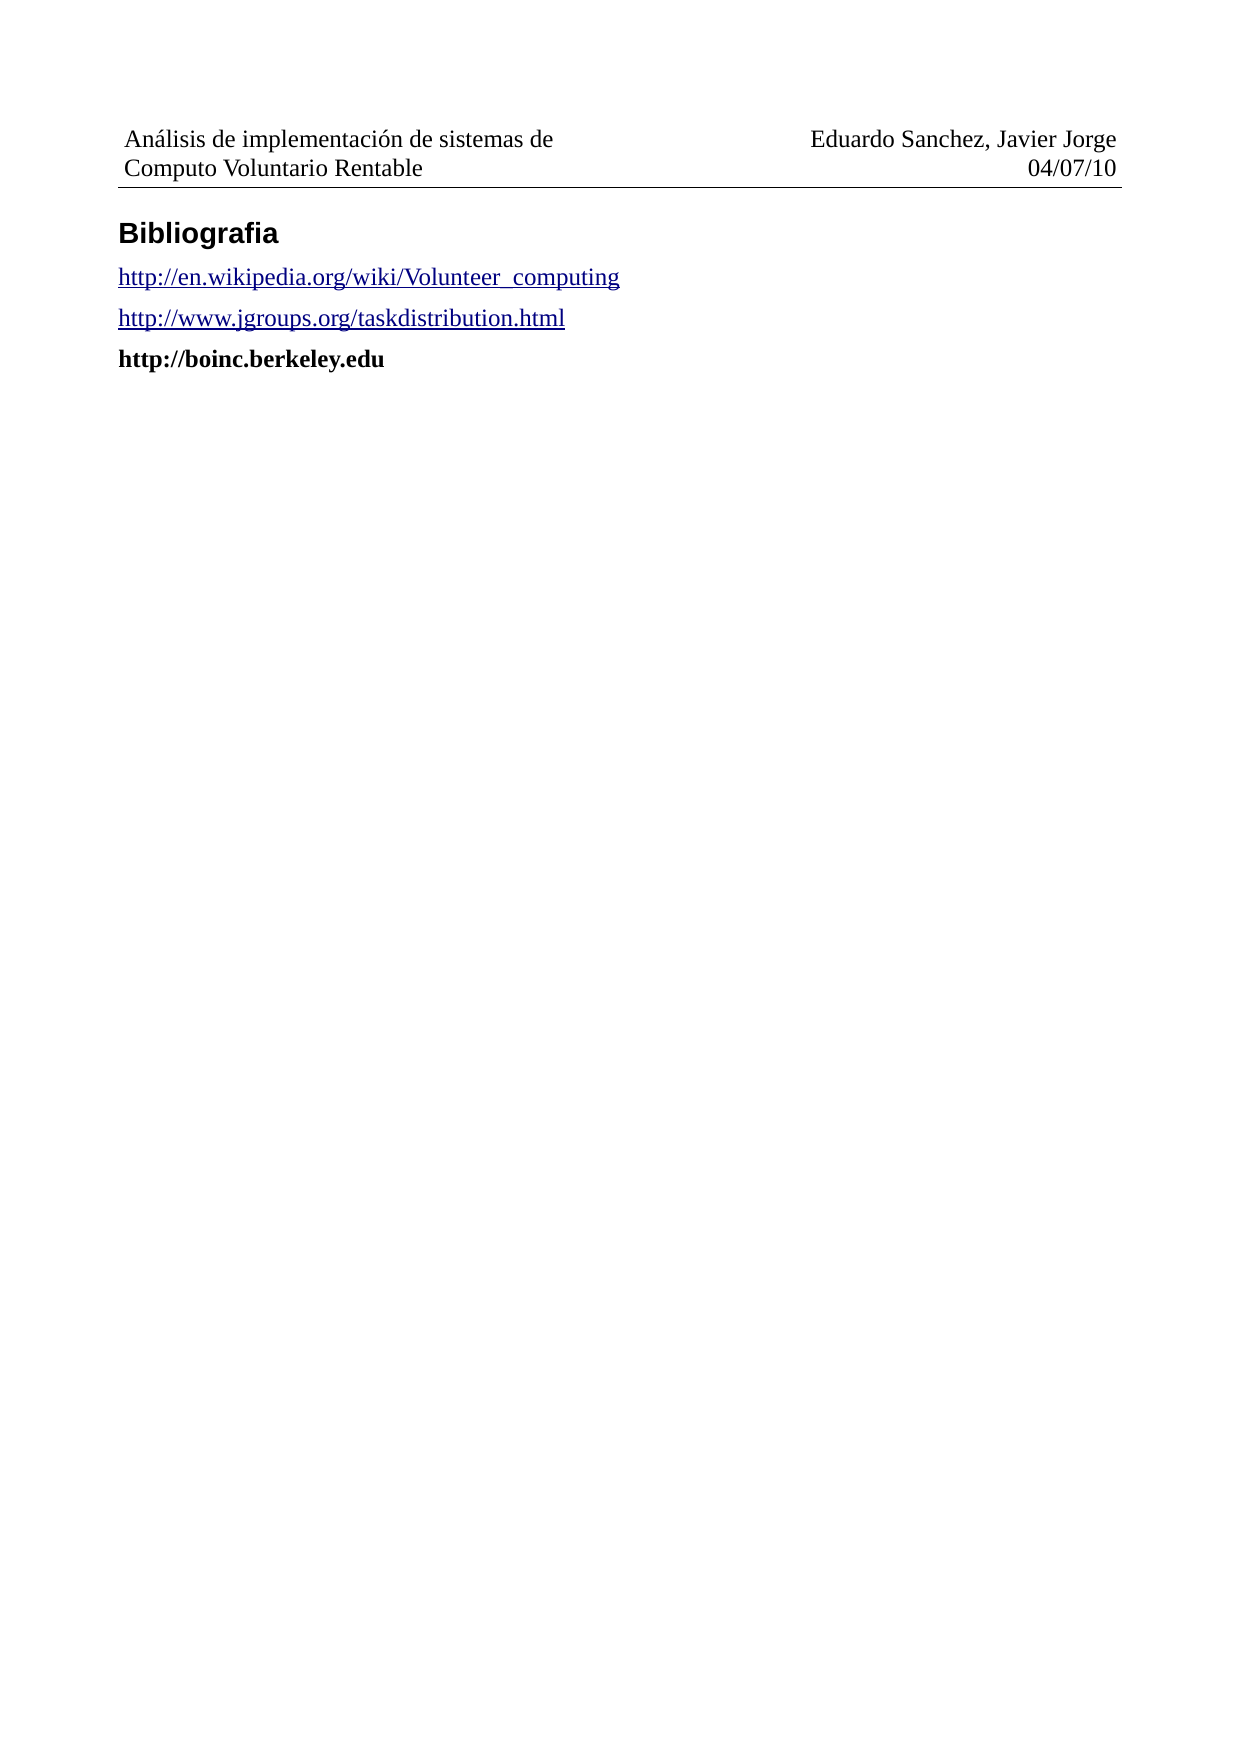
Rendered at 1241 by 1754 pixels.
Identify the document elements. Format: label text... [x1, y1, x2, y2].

subtitle Bibliografia [118, 216, 1122, 249]
text http://www.jgroups.org/taskdistribution.html [118, 303, 1122, 332]
text http://boinc.berkeley.edu [118, 344, 1122, 373]
text http://en.wikipedia.org/wiki/Volunteer_computing [118, 262, 1122, 291]
